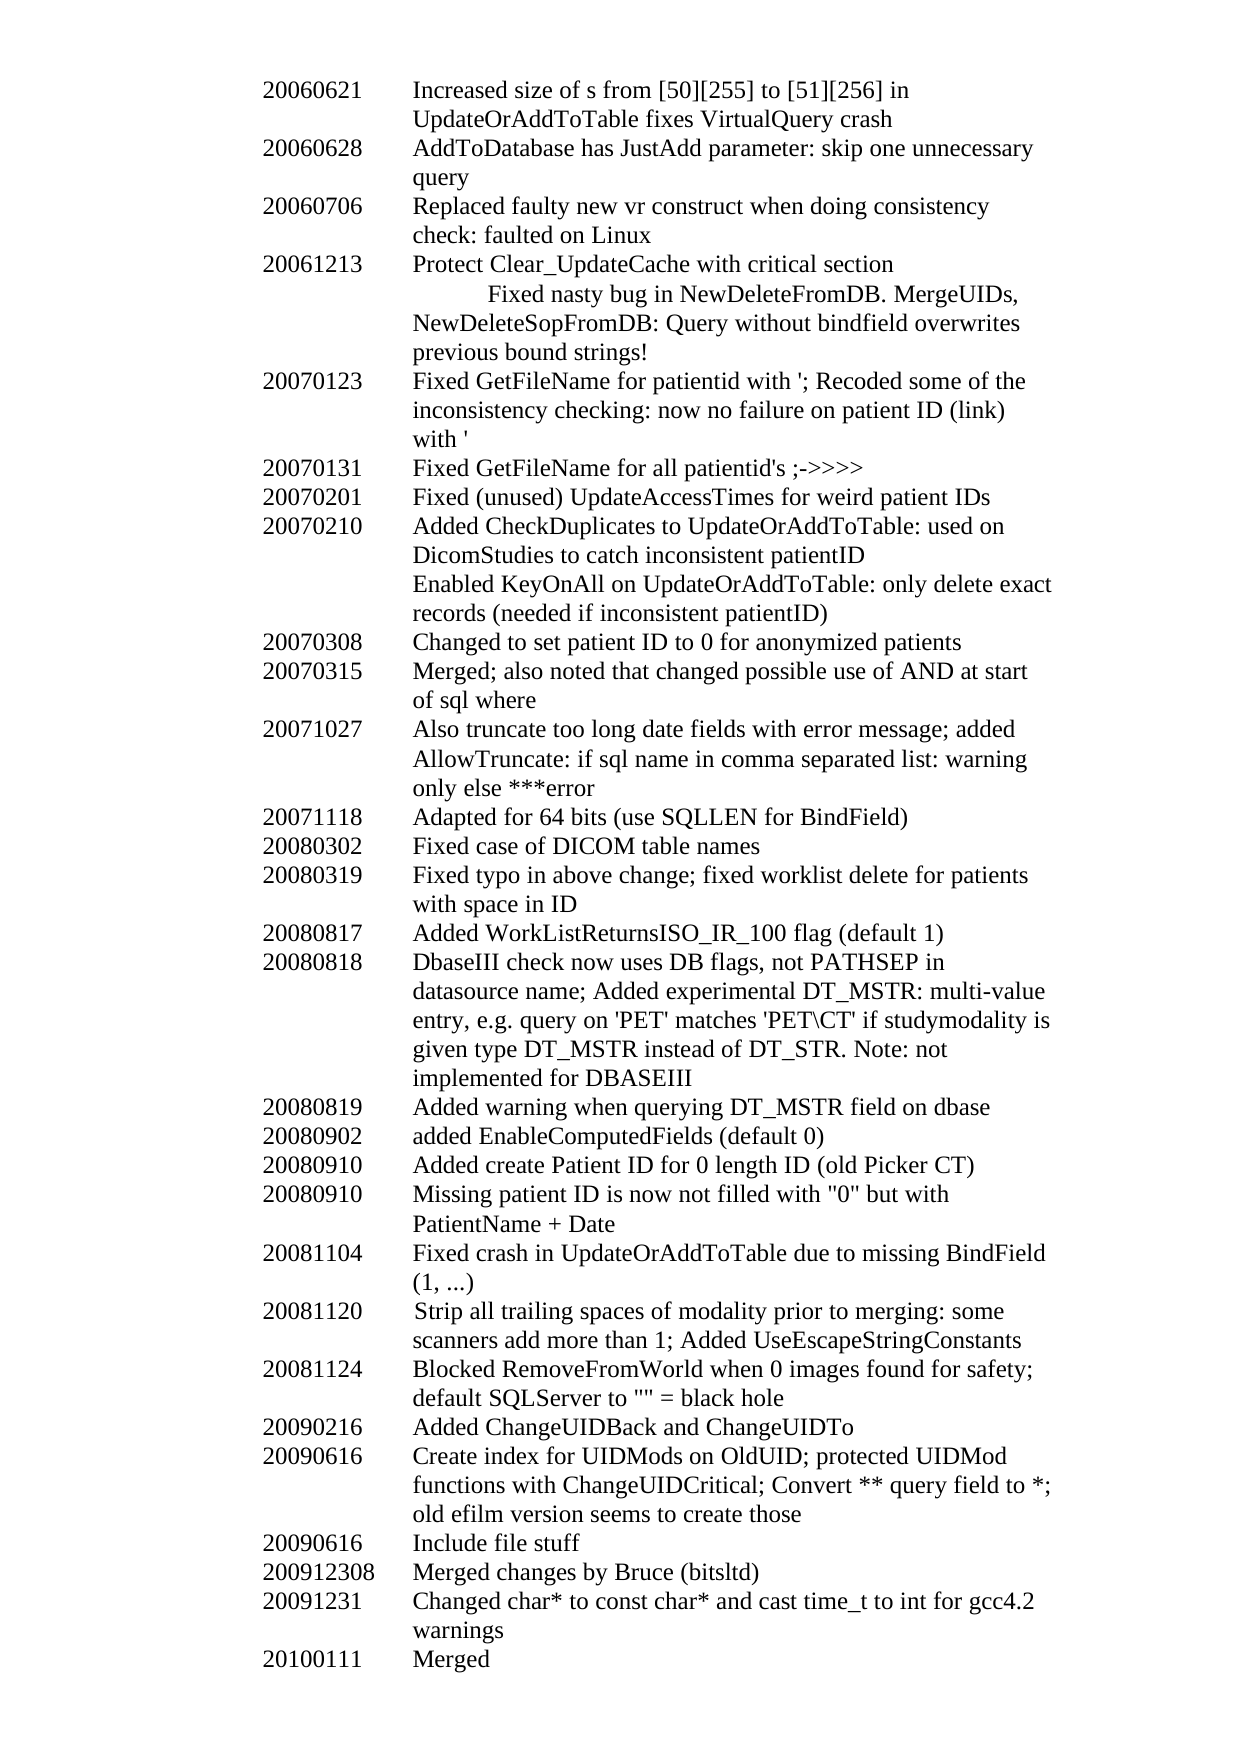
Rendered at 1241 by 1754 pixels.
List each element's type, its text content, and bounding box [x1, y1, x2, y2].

text 20070315 Merged; also noted that changed possible use of AND at start of sql where [262, 656, 1053, 714]
text 20100111 Merged [262, 1644, 1053, 1673]
text 20070123 Fixed GetFileName for patientid with '; Recoded some of the inconsistency checking: now no failure on patient ID (link) with ' [262, 366, 1053, 453]
text 20080819 Added warning when querying DT_MSTR field on dbase [262, 1092, 1053, 1121]
text 20060628 AddToDatabase has JustAdd parameter: skip one unnecessary query [262, 133, 1053, 191]
text 20090216 Added ChangeUIDBack and ChangeUIDTo [262, 1412, 1053, 1441]
text 20080319 Fixed typo in above change; fixed worklist delete for patients with space in ID [262, 860, 1053, 918]
text 20080818 DbaseIII check now uses DB flags, not PATHSEP in datasource name; Added experimental DT_MSTR: multi-value entry, e.g. query on 'PET' matches 'PET\CT' if studymodality is given type DT_MSTR instead of DT_STR. Note: not implemented for DBASEIII [262, 947, 1053, 1092]
text 20080302 Fixed case of DICOM table names [262, 831, 1053, 860]
text 20081104 Fixed crash in UpdateOrAddToTable due to missing BindField (1, ...) [262, 1237, 1053, 1296]
text 20090616 Create index for UIDMods on OldUID; protected UIDMod functions with ChangeUIDCritical; Convert ** query field to *; old efilm version seems to create those [262, 1441, 1053, 1528]
text Fixed nasty bug in NewDeleteFromDB. MergeUIDs, NewDeleteSopFromDB: Query without bindfield overwrites previous bound strings! [262, 278, 1053, 366]
text 20080910 Missing patient ID is now not filled with "0" but with PatientName + Date [262, 1179, 1053, 1237]
text 20070210 Added CheckDuplicates to UpdateOrAddToTable: used on DicomStudies to catch inconsistent patientID [262, 511, 1053, 569]
text 20080817 Added WorkListReturnsISO_IR_100 flag (default 1) [262, 918, 1053, 947]
text 20061213 Protect Clear_UpdateCache with critical section [262, 249, 1053, 278]
text 20090616 Include file stuff [262, 1528, 1053, 1557]
text 20070201 Fixed (unused) UpdateAccessTimes for weird patient IDs [187, 482, 1053, 511]
text 20091231 Changed char* to const char* and cast time_t to int for gcc4.2 warnings [262, 1586, 1053, 1644]
text 20081124 Blocked RemoveFromWorld when 0 images found for safety; default SQLServer to "" = black hole [262, 1354, 1053, 1412]
text 20071027 Also truncate too long date fields with error message; added AllowTruncate: if sql name in comma separated list: warning only else ***error [262, 714, 1053, 802]
text 20060621 Increased size of s from [50][255] to [51][256] in UpdateOrAddToTable fixes VirtualQuery crash [262, 75, 1053, 133]
text 20070308 Changed to set patient ID to 0 for anonymized patients [187, 627, 1053, 656]
text Enabled KeyOnAll on UpdateOrAddToTable: only delete exact records (needed if inconsistent patientID) [412, 569, 1053, 627]
text 200912308 Merged changes by Bruce (bitsltd) [262, 1557, 1053, 1586]
text 20080910 Added create Patient ID for 0 length ID (old Picker CT) [262, 1150, 1053, 1179]
text 20081120 Strip all trailing spaces of modality prior to merging: some scanners add more than 1; Added UseEscapeStringConstants [262, 1296, 1053, 1354]
text 20060706 Replaced faulty new vr construct when doing consistency check: faulted on Linux [262, 191, 1053, 249]
text 20080902 added EnableComputedFields (default 0) [262, 1121, 1053, 1150]
text 20070131 Fixed GetFileName for all patientid's ;->>>> [187, 453, 1053, 482]
text 20071118 Adapted for 64 bits (use SQLLEN for BindField) [262, 802, 1053, 831]
